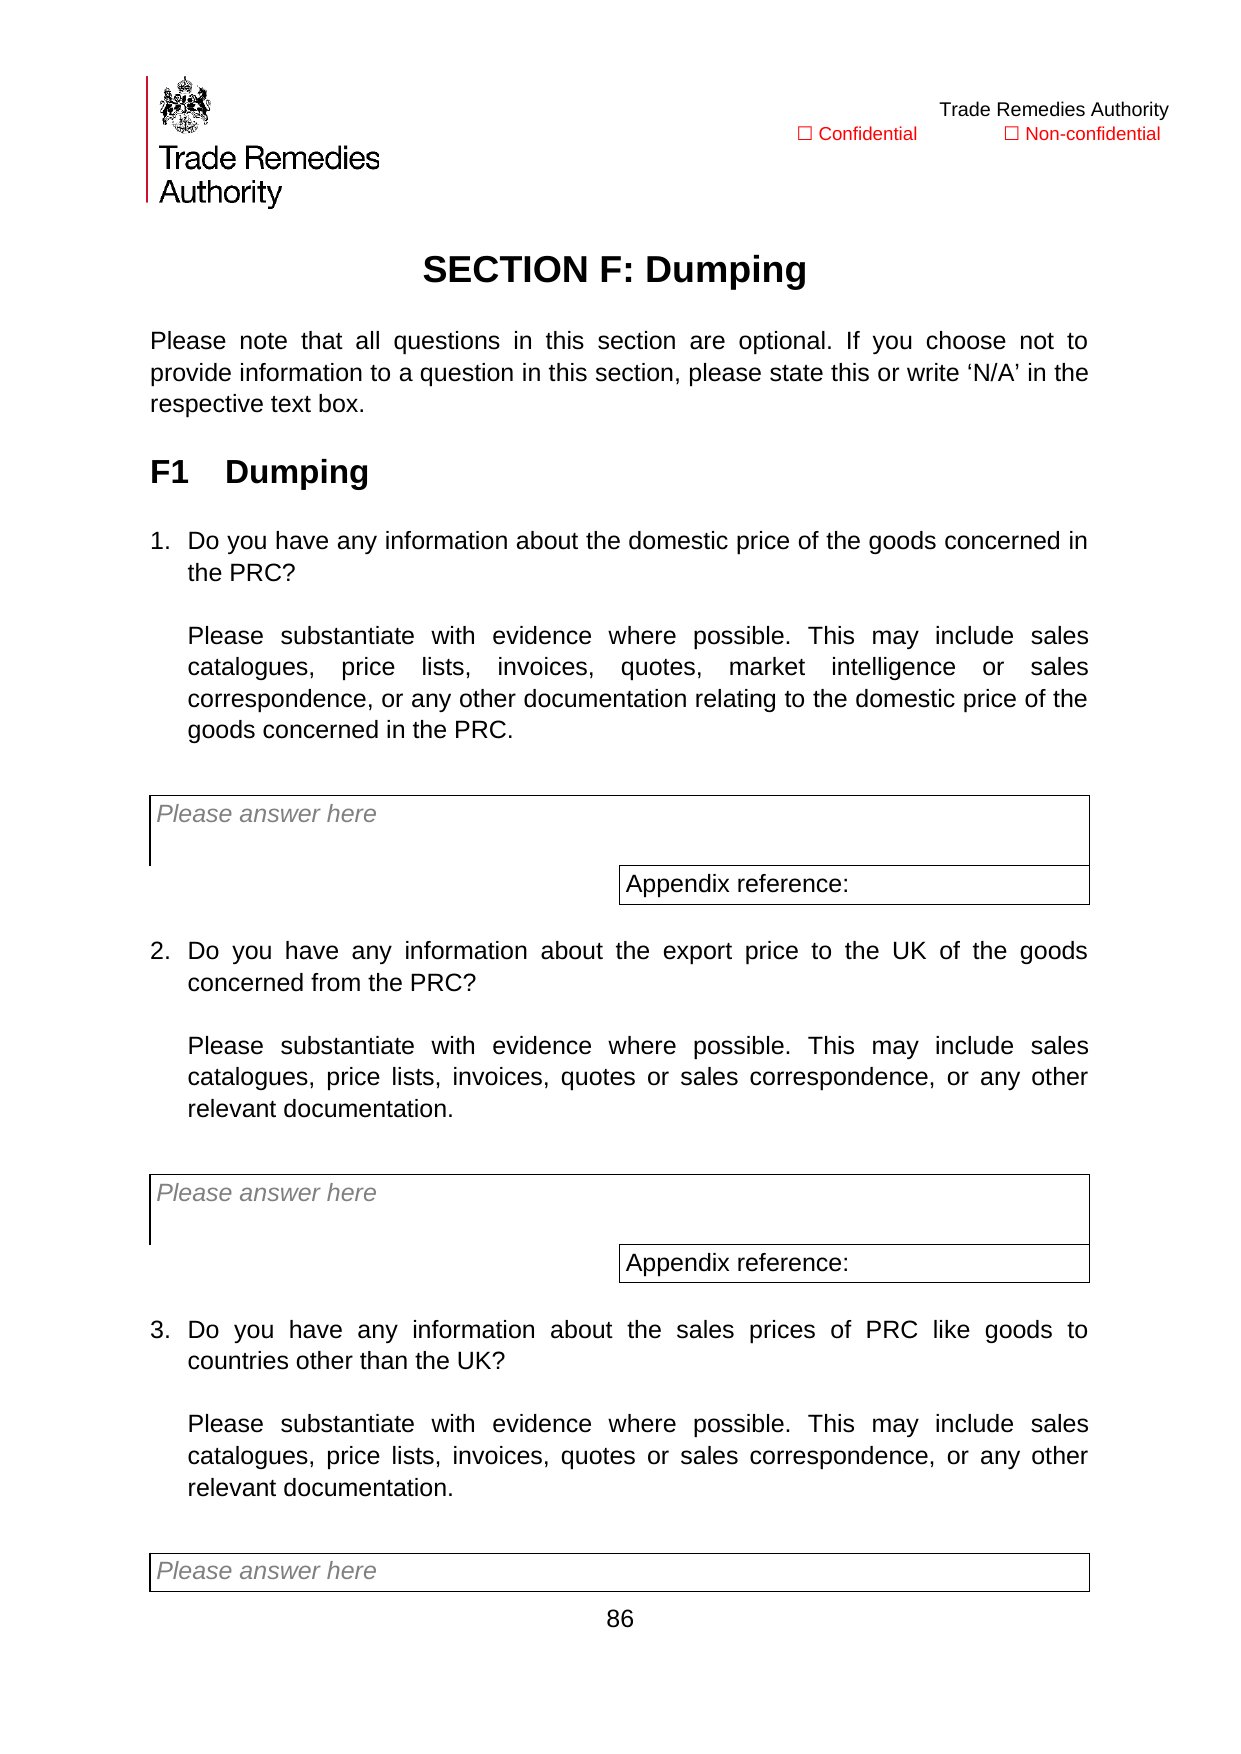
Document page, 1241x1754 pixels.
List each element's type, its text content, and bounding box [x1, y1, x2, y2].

list Please substantiate with evidence where possible. This may include sales catalogues, price lists, invoices, quotes or sales correspondence, or any other relevant documentation. [187, 1409, 1090, 1501]
subtitle SECTION F: Dumping [150, 247, 1090, 290]
table_header Please answer here [151, 1175, 1089, 1244]
text Please note that all questions in this section are optional. If you choose not to provide information to a question in this section, please state this or write ‘N/A’ in the respective text box. [150, 326, 1090, 418]
table_cell Appendix reference: [620, 866, 1089, 903]
list Please substantiate with evidence where possible. This may include sales catalogues, price lists, invoices, quotes or sales correspondence, or any other relevant documentation. [187, 1031, 1090, 1123]
table_cell [150, 866, 619, 903]
subtitle F1 Dumping [150, 452, 1090, 491]
table_header Please answer here [151, 796, 1089, 865]
list Do you have any information about the domestic price of the goods concerned in the PRC? [150, 526, 1090, 586]
table_cell [150, 1245, 619, 1282]
list Do you have any information about the export price to the UK of the goods concerned from the PRC? [150, 936, 1090, 996]
list Do you have any information about the sales prices of PRC like goods to countries other than the UK? [150, 1315, 1090, 1375]
list Please substantiate with evidence where possible. This may include sales catalogues, price lists, invoices, quotes, market intelligence or sales correspondence, or any other documentation relating to the domestic price of the goods concerned in the PRC. [187, 621, 1090, 744]
table_cell Appendix reference: [620, 1245, 1089, 1282]
table_header Please answer here [151, 1554, 1089, 1591]
